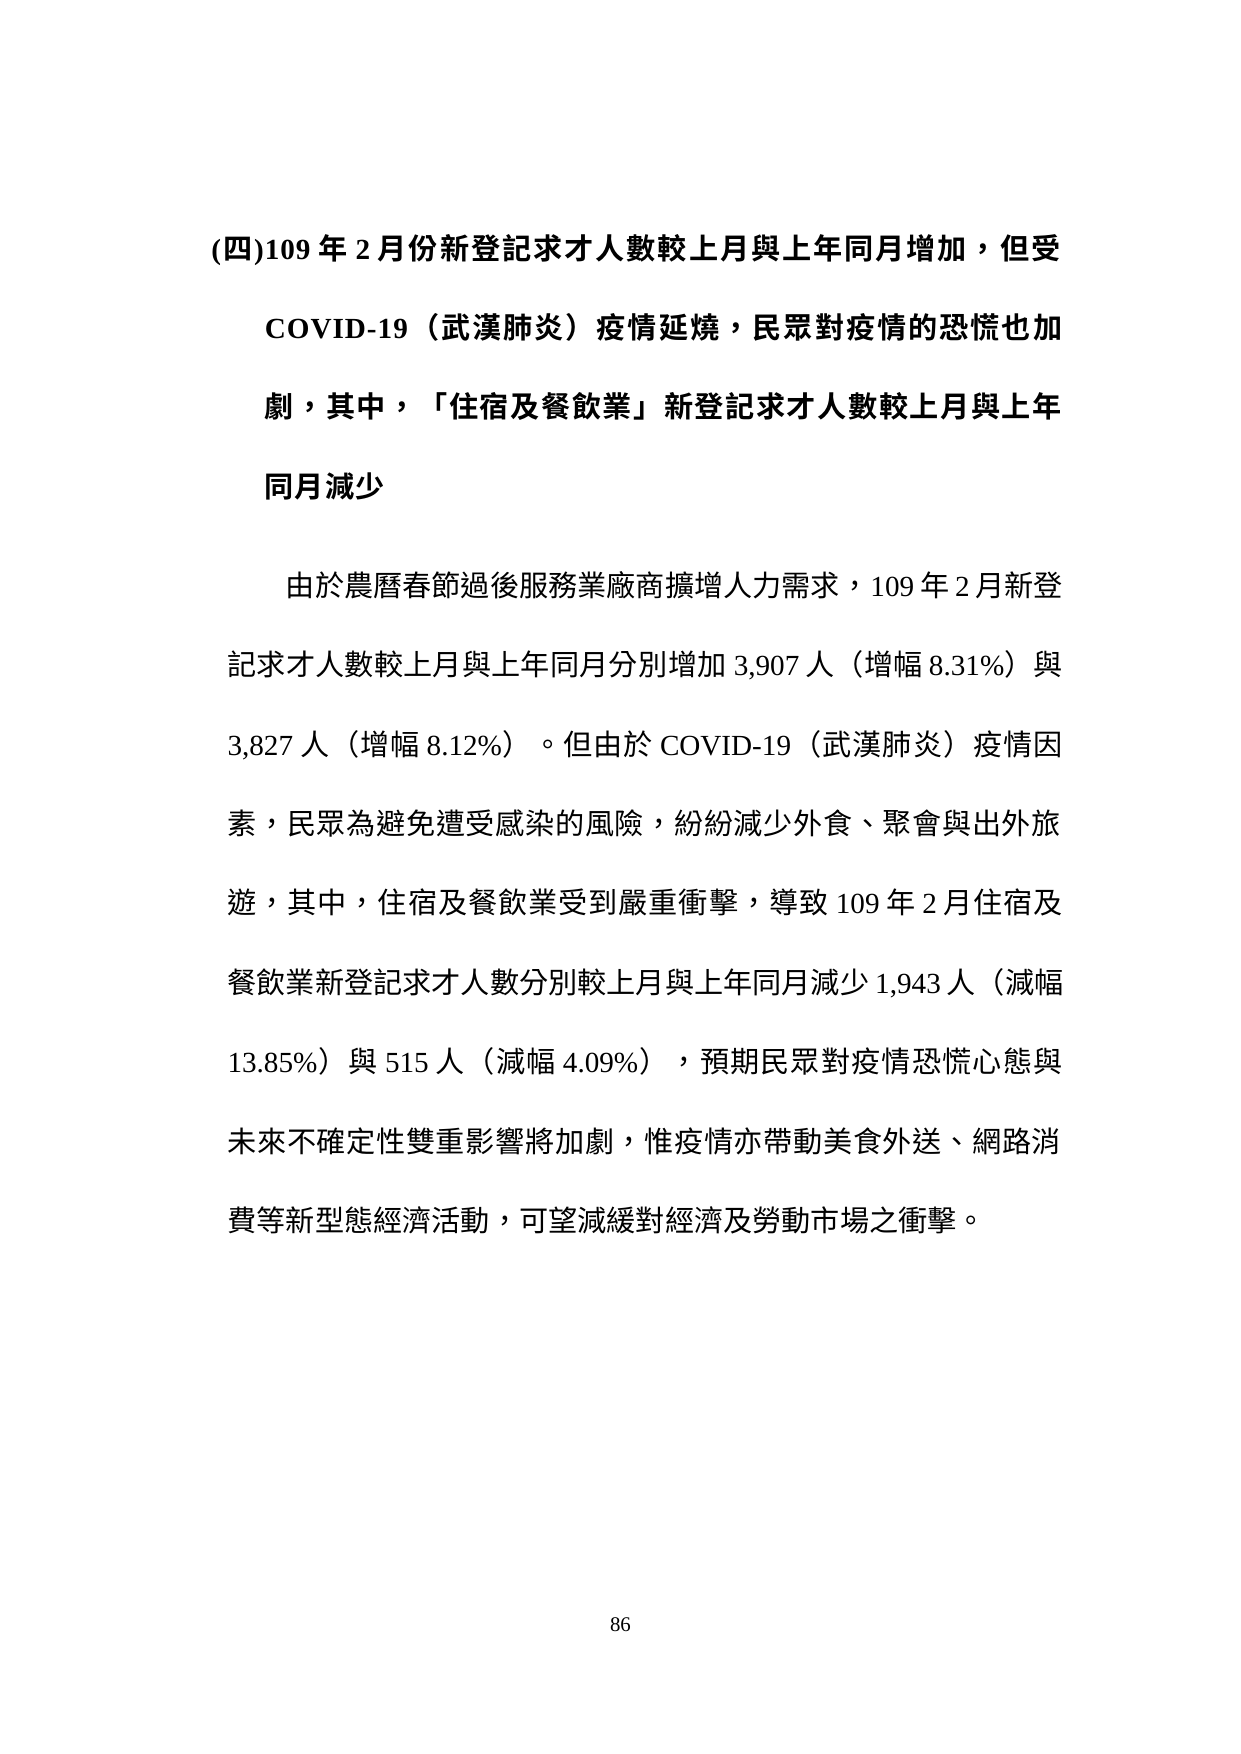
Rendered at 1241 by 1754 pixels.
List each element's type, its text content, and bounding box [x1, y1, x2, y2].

text 由於農曆春節過後服務業廠商擴增人力需求，109年2月新登記求才人數較上月與上年同月分別增加3,907人（增幅8.31%）與3,827人（增幅8.12%）。但由於COVID-19（武漢肺炎）疫情因素，民眾為避免遭受感染的風險，紛紛減少外食、聚會與出外旅遊，其中，住宿及餐飲業受到嚴重衝擊，導致109年2月住宿及餐飲業新登記求才人數分別較上月與上年同月減少1,943人（減幅13.85%）與515人（減幅4.09%），預期民眾對疫情恐慌心態與未來不確定性雙重影響將加劇，惟疫情亦帶動美食外送、網路消費等新型態經濟活動，可望減緩對經濟及勞動市場之衝擊。 [227, 544, 1063, 1258]
subtitle (四)109年2月份新登記求才人數較上月與上年同月增加，但受COVID-19（武漢肺炎）疫情延燒，民眾對疫情的恐慌也加劇，其中，「住宿及餐飲業」新登記求才人數較上月與上年同月減少 [211, 207, 1063, 524]
